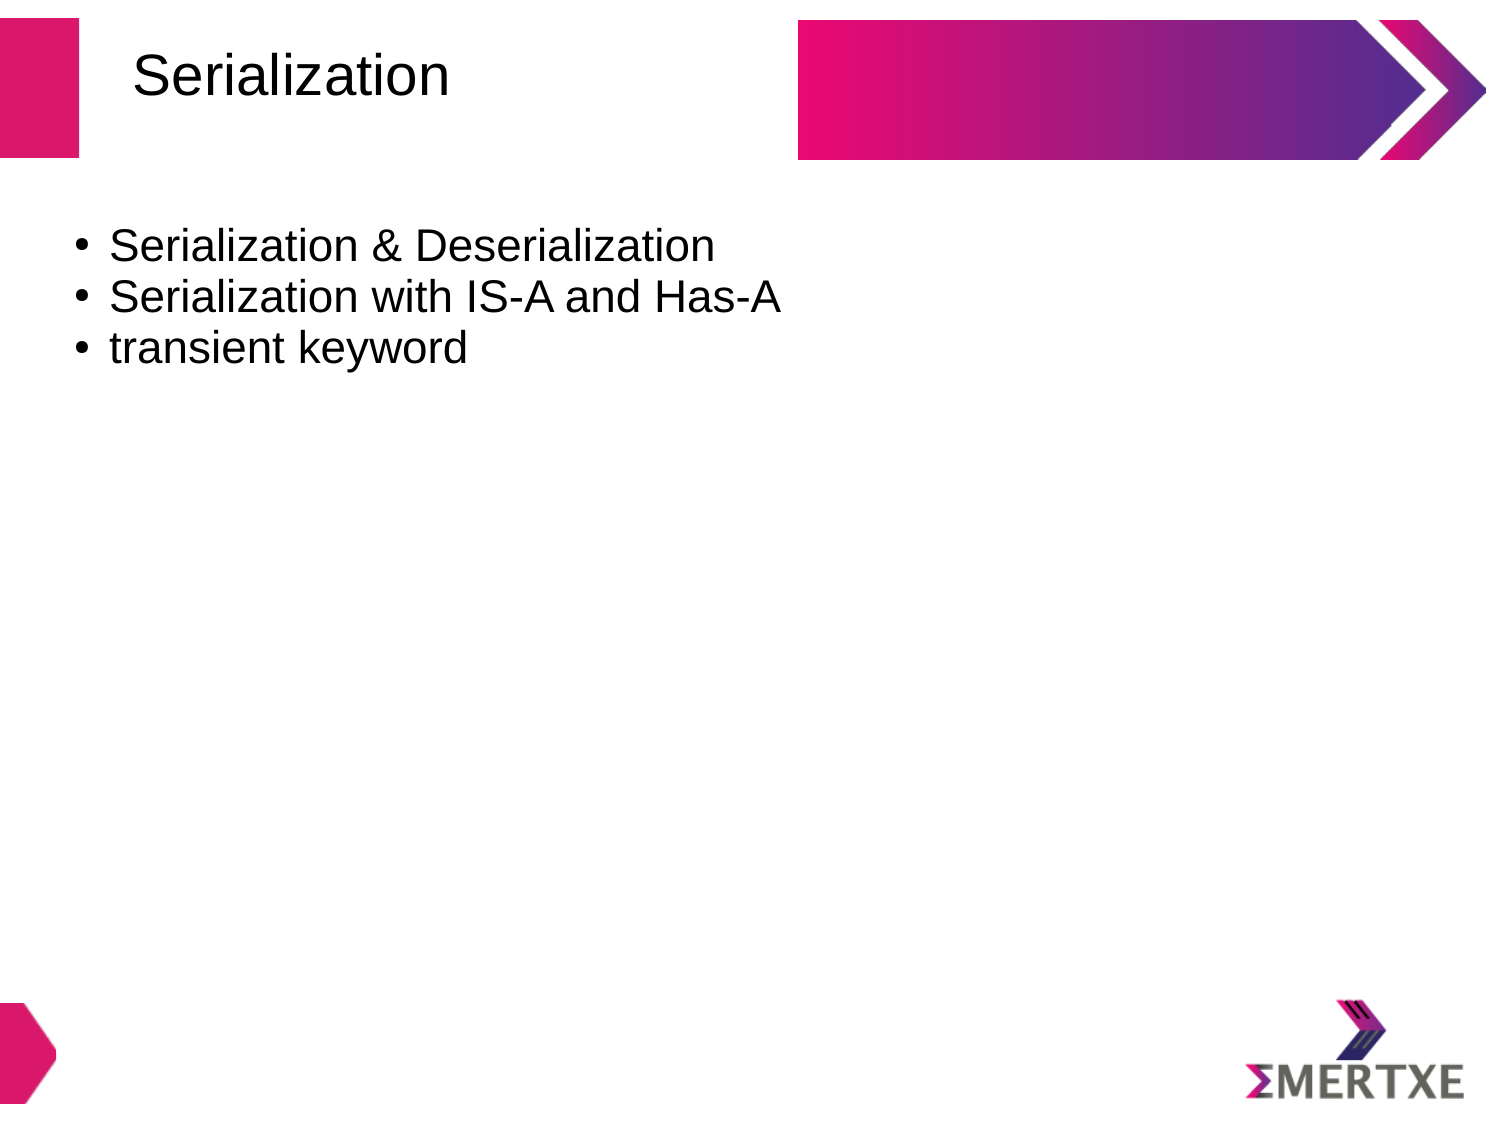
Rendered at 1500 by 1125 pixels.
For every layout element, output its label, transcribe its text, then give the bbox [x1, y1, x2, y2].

text_box Serialization [118, 35, 745, 158]
picture [1245, 996, 1465, 1099]
text_box Serialization & Deserialization Serialization with IS-A and Has-A transient keyword [59, 212, 1382, 466]
picture [798, 20, 1486, 160]
